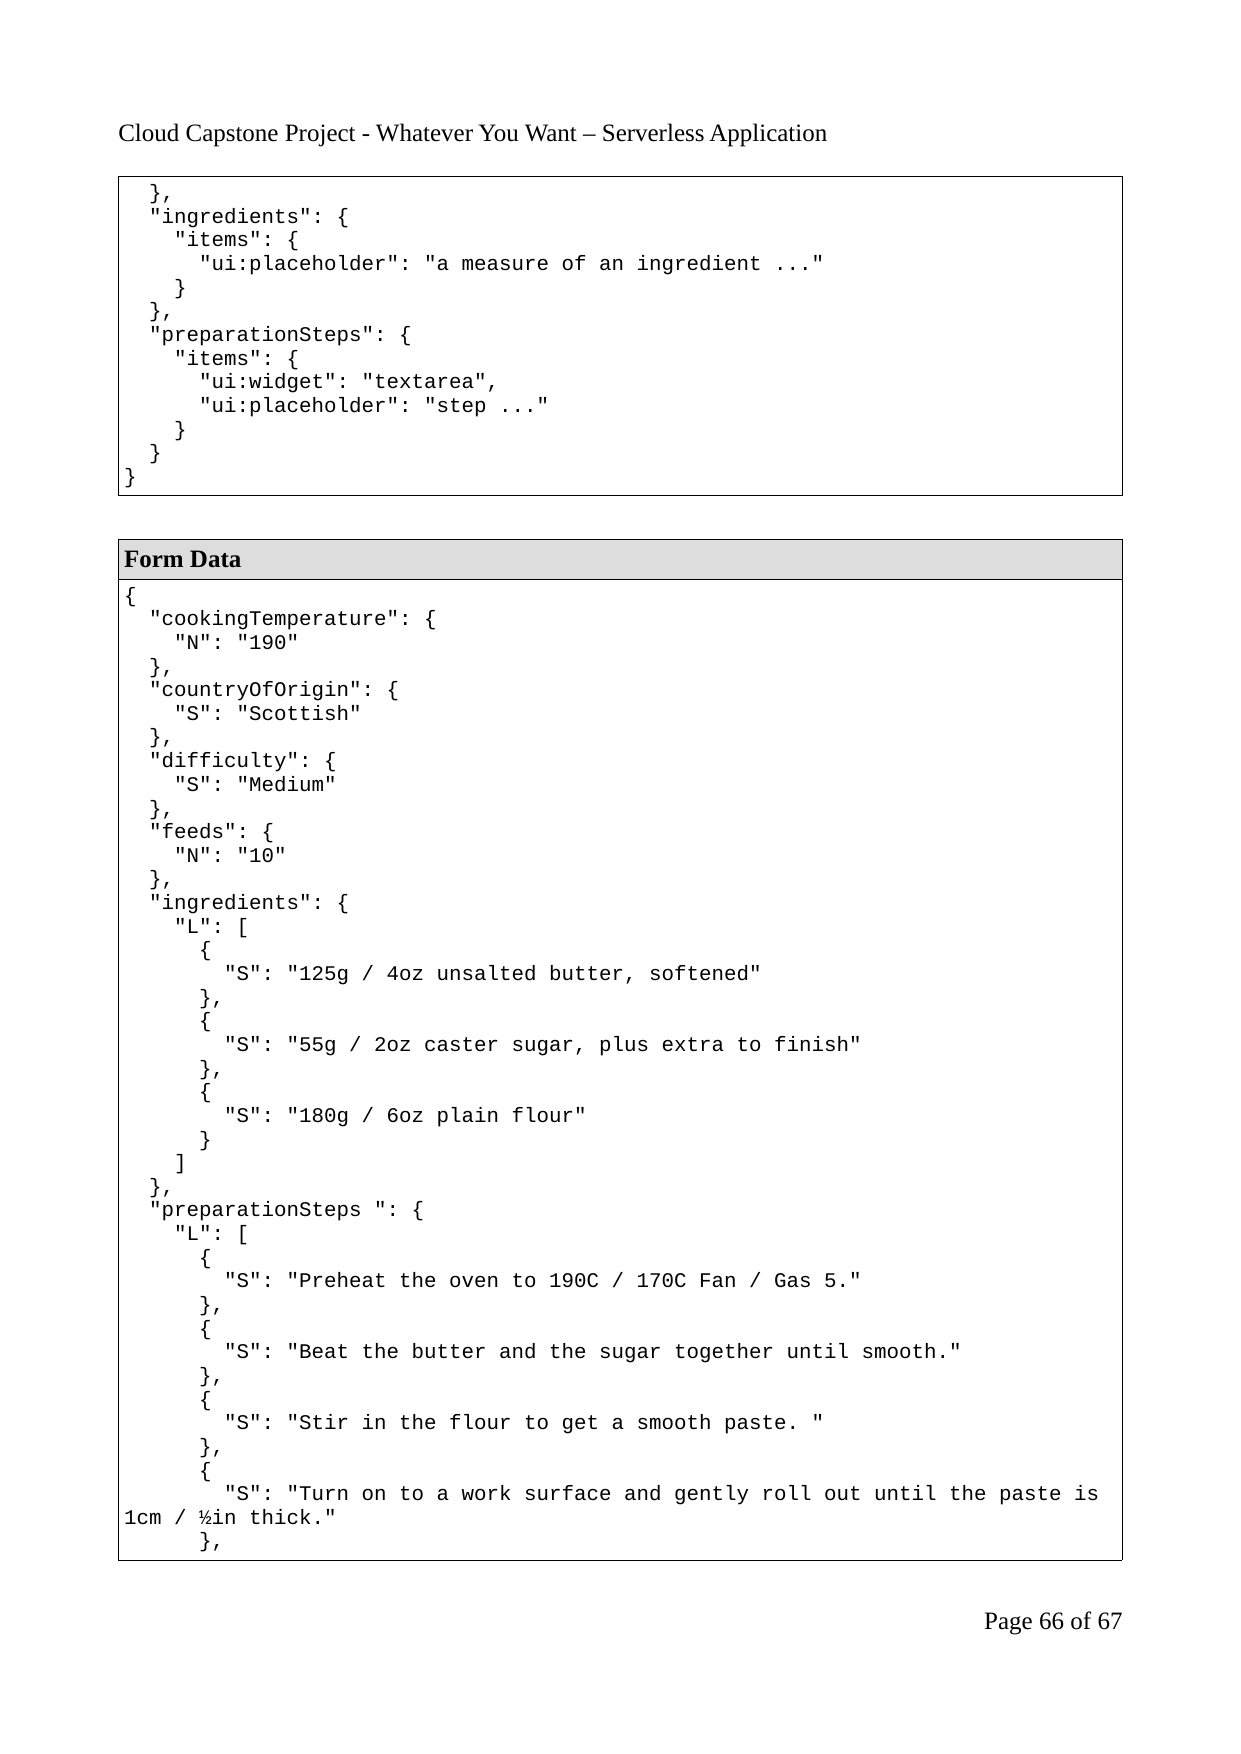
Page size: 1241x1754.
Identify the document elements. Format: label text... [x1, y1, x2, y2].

table_cell { "cookingTemperature": { "N": "190" }, "countryOfOrigin": { "S": "Scottish" }, "difficulty": { "S": "Medium" }, "feeds": { "N": "10" }, "ingredients": { "L": [ { "S": "125g / 4oz unsalted butter, softened" }, { "S": "55g / 2oz caster sugar, plus extra to finish" }, { "S": "180g / 6oz plain flour" } ] }, "preparationSteps ": { "L": [ { "S": "Preheat the oven to 190C / 170C Fan / Gas 5." }, { "S": "Beat the butter and the sugar together until smooth." }, { "S": "Stir in the flour to get a smooth paste. " }, { "S": "Turn on to a work surface and gently roll out until the paste is 1cm / ½in thick." }, [119, 580, 1122, 1560]
table_cell }, "ingredients": { "items": { "ui:placeholder": "a measure of an ingredient ..." } }, "preparationSteps": { "items": { "ui:widget": "textarea", "ui:placeholder": "step ..." } } } [119, 177, 1122, 495]
table_header Form Data [119, 540, 1122, 579]
